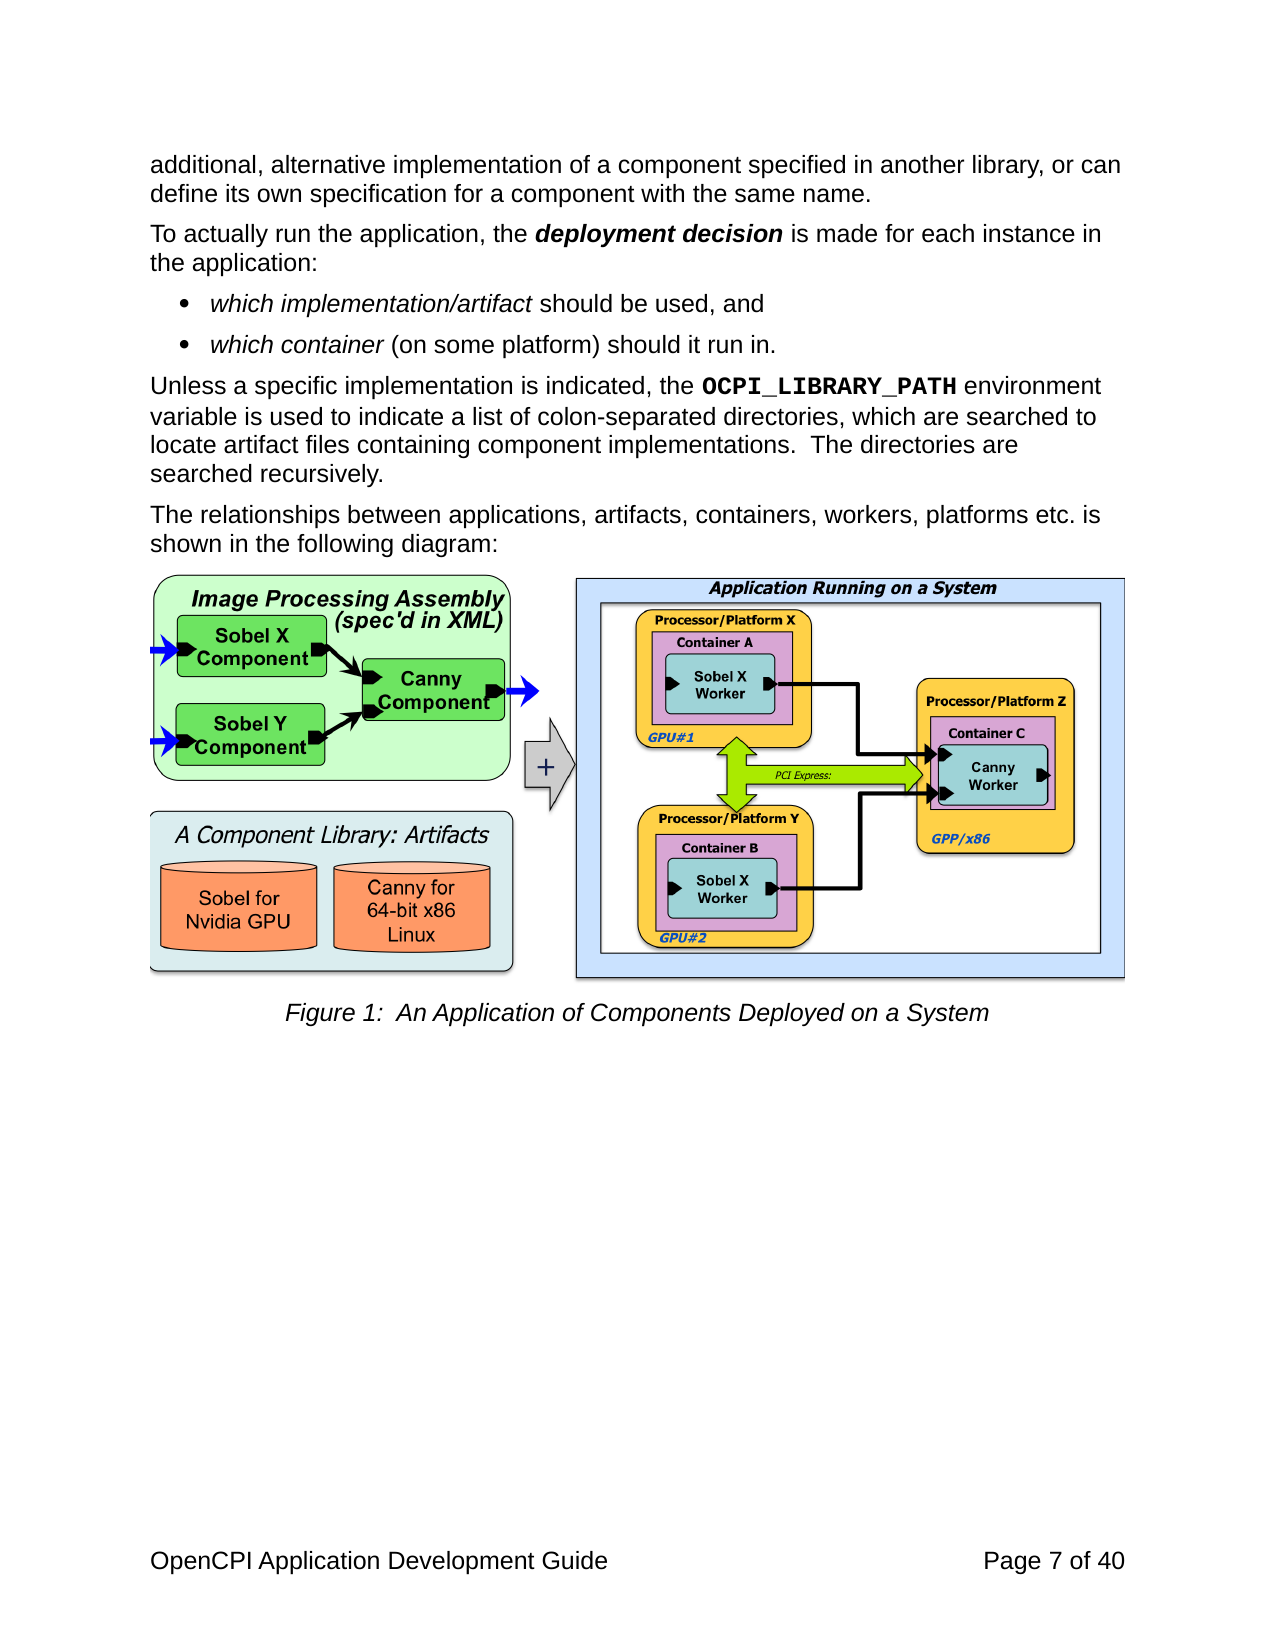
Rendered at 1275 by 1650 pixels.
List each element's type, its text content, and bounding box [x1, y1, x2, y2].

text The relationships between applications, artifacts, containers, workers, platforms etc. is shown in the following diagram: [150, 500, 1125, 557]
list which container (on some platform) should it run in. [180, 330, 1125, 359]
text Figure 1: An Application of Components Deployed on a System [150, 998, 1125, 1027]
list which implementation/artifact should be used, and [180, 289, 1125, 318]
picture [150, 729, 1125, 984]
text Unless a specific implementation is indicated, the OCPI_LIBRARY_PATH environment variable is used to indicate a list of colon-separated directories, which are searched to locate artifact files containing component implementations. The directories are searched recursively. [150, 371, 1125, 488]
text additional, alternative implementation of a component specified in another library, or can define its own specification for a component with the same name. [150, 150, 1125, 207]
text To actually run the application, the deployment decision is made for each instance in the application: [150, 219, 1125, 277]
